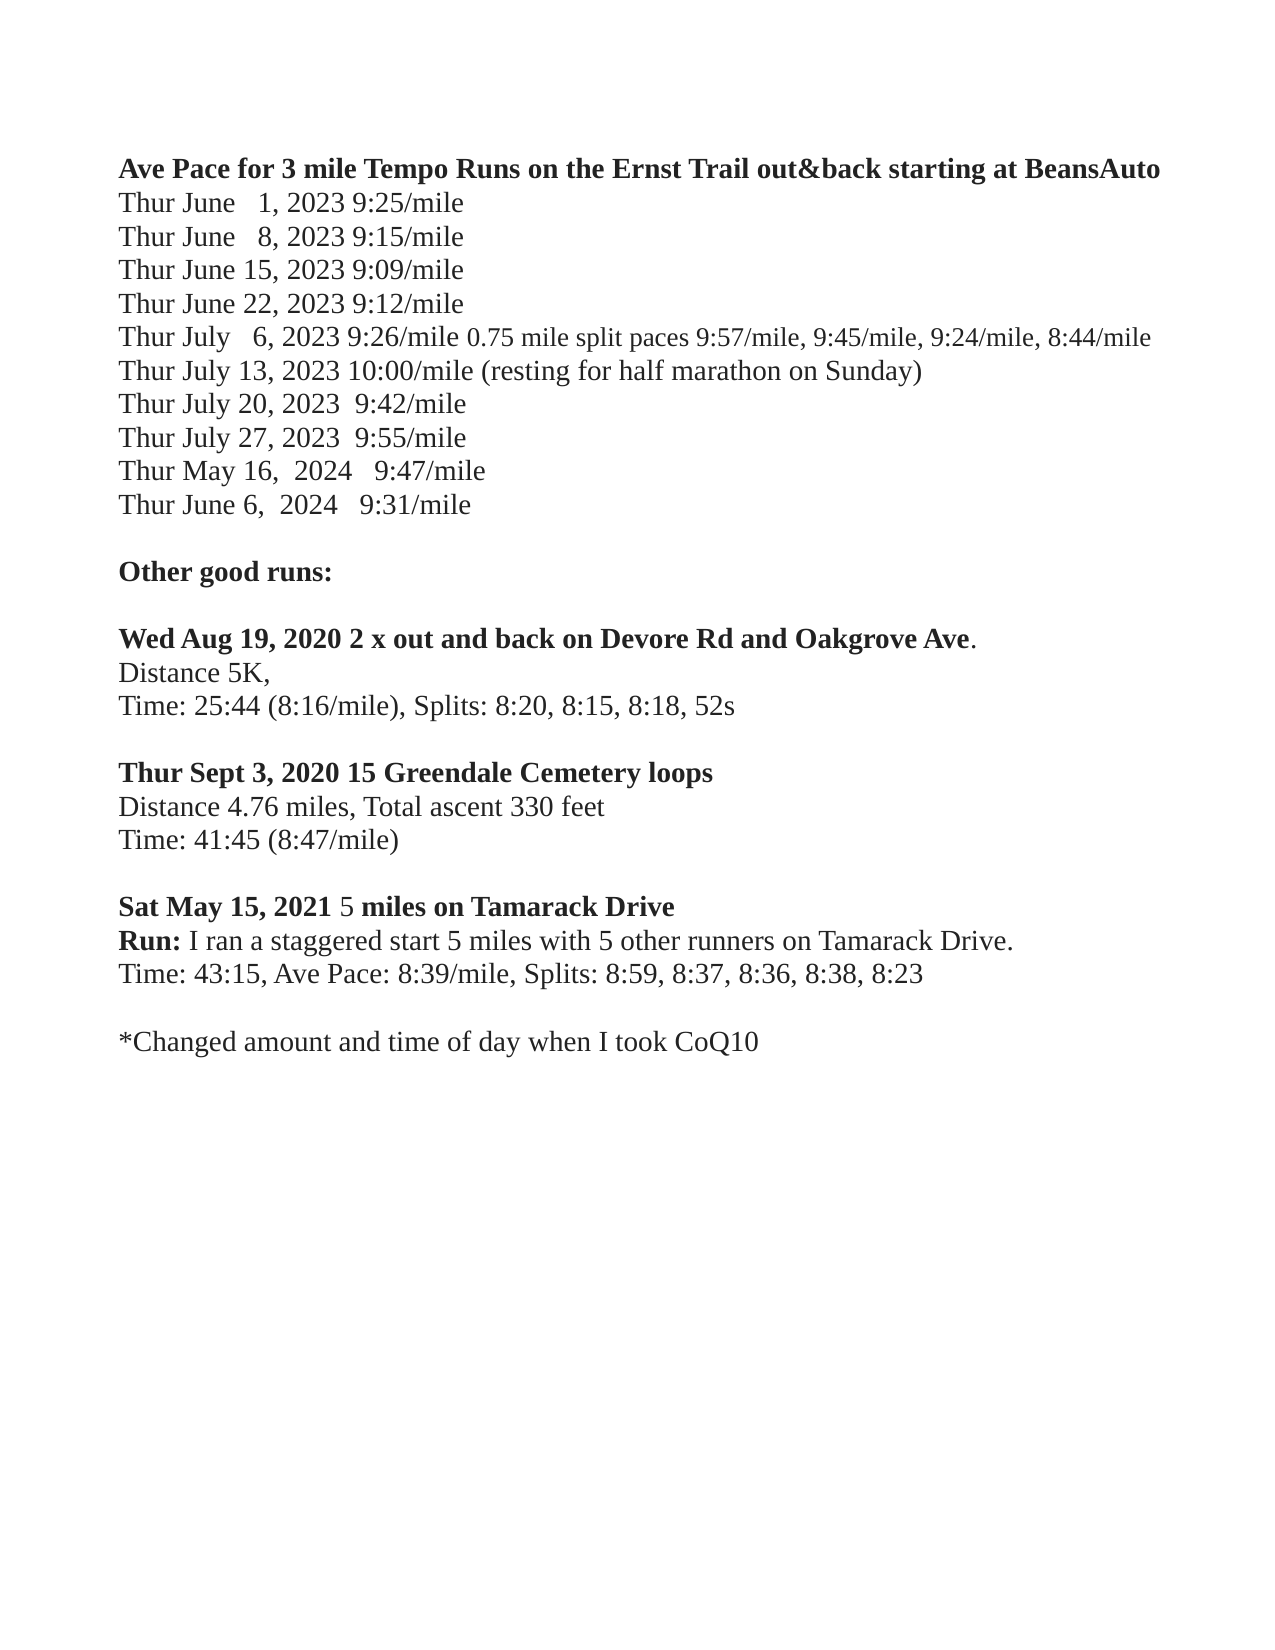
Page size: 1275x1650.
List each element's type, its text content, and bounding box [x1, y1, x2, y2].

text Thur June 15, 2023 9:09/mile [118, 252, 1161, 286]
text Wed Aug 19, 2020 2 x out and back on Devore Rd and Oakgrove Ave. [118, 621, 1161, 655]
text Thur Sept 3, 2020 15 Greendale Cemetery loops [118, 755, 1161, 789]
text Thur June 1, 2023 9:25/mile [118, 185, 1161, 219]
text Distance 5K, [118, 655, 1161, 688]
text Distance 4.76 miles, Total ascent 330 feet [118, 789, 1161, 822]
text Time: 43:15, Ave Pace: 8:39/mile, Splits: 8:59, 8:37, 8:36, 8:38, 8:23 [118, 957, 1161, 990]
text Thur July 27, 2023 9:55/mile [118, 420, 1161, 453]
text *Changed amount and time of day when I took CoQ10 [118, 1024, 1161, 1057]
text Time: 25:44 (8:16/mile), Splits: 8:20, 8:15, 8:18, 52s [118, 688, 1161, 722]
text Time: 41:45 (8:47/mile) [118, 822, 1161, 856]
text Other good runs: [118, 554, 1161, 588]
text Thur June 8, 2023 9:15/mile [118, 219, 1161, 252]
text Sat May 15, 2021 5 miles on Tamarack Drive [118, 889, 1161, 923]
text Run: I ran a staggered start 5 miles with 5 other runners on Tamarack Drive. [118, 923, 1161, 957]
text Thur June 6, 2024 9:31/mile [118, 487, 1161, 521]
text Thur June 22, 2023 9:12/mile [118, 286, 1161, 319]
text Thur May 16, 2024 9:47/mile [118, 453, 1161, 487]
text Thur July 20, 2023 9:42/mile [118, 386, 1161, 420]
text Thur July 13, 2023 10:00/mile (resting for half marathon on Sunday) [118, 353, 1161, 386]
text Ave Pace for 3 mile Tempo Runs on the Ernst Trail out&back starting at BeansAuto [118, 152, 1161, 185]
text Thur July 6, 2023 9:26/mile 0.75 mile split paces 9:57/mile, 9:45/mile, 9:24/mile, 8:44/mile [118, 319, 1161, 353]
